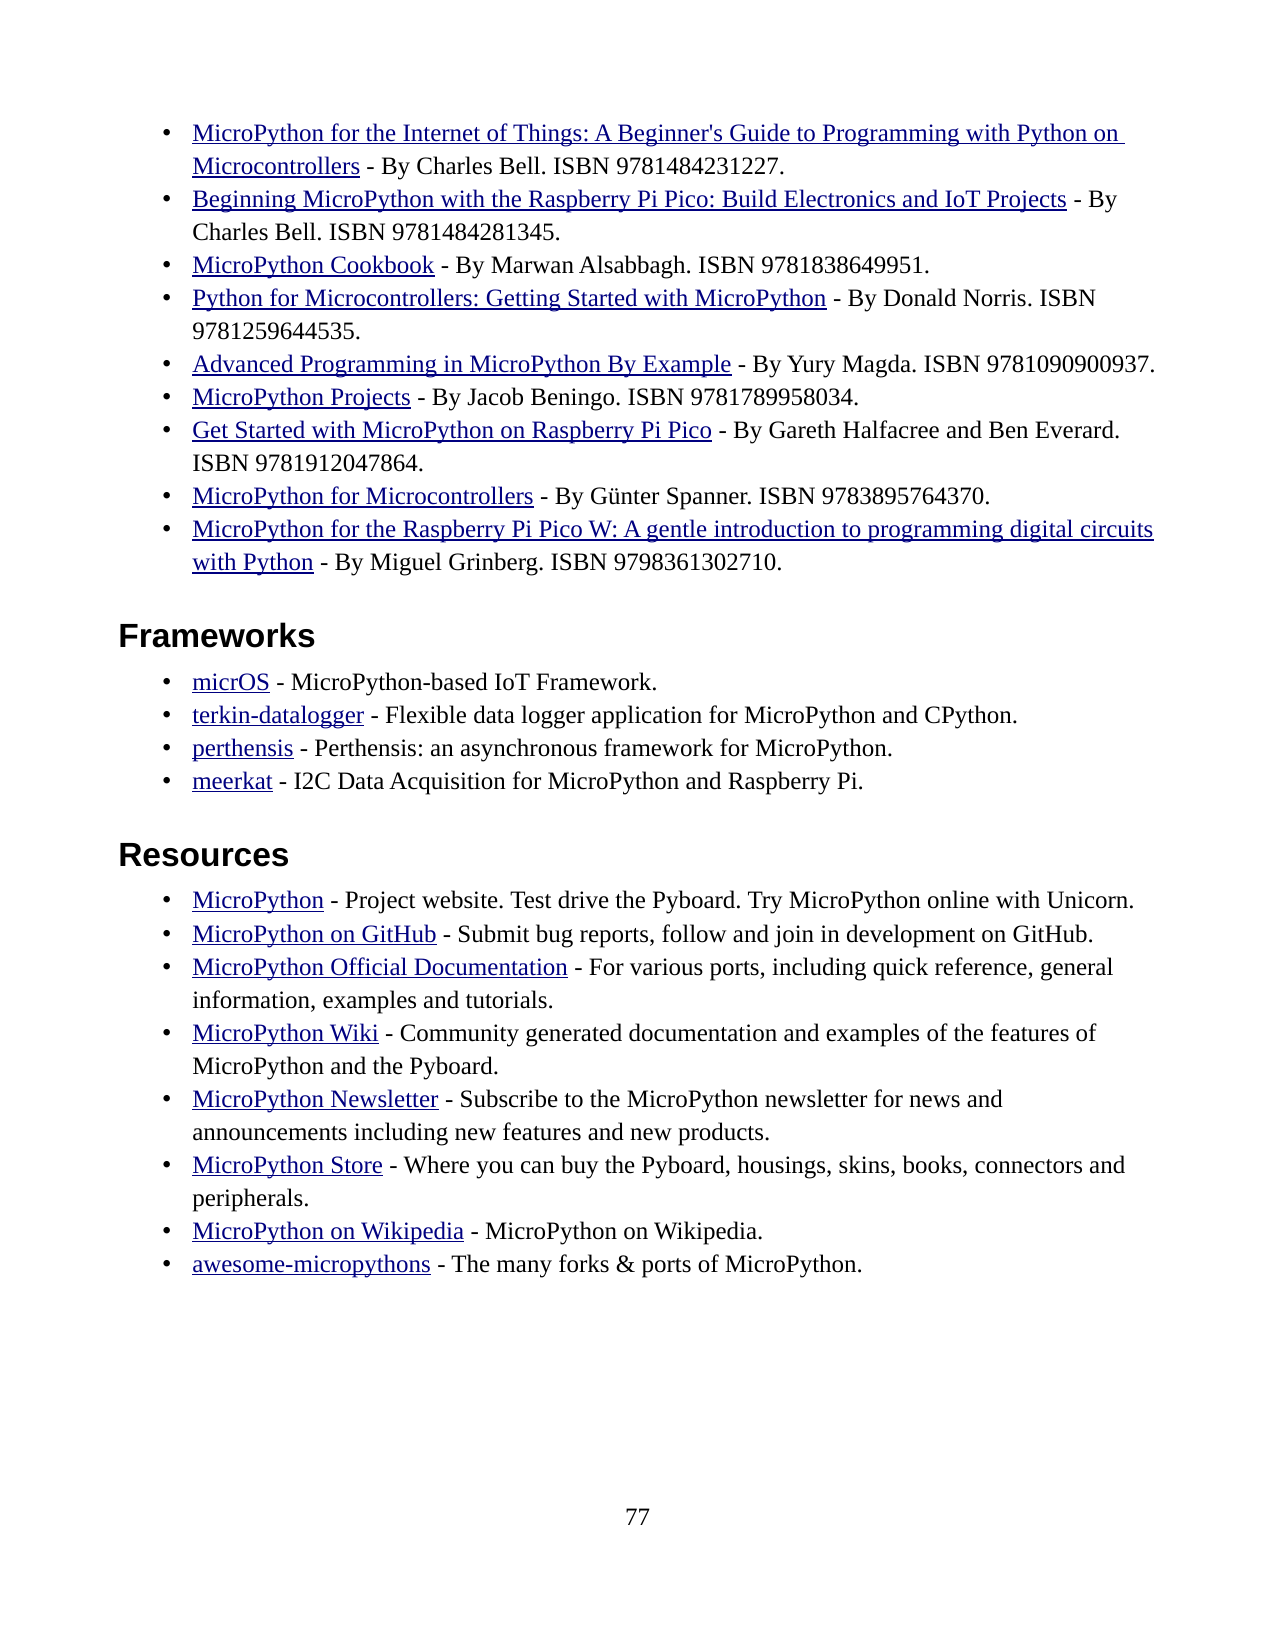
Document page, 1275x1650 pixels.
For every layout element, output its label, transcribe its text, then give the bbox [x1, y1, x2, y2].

list meerkat - I2C Data Acquisition for MicroPython and Raspberry Pi. [162, 766, 1157, 795]
list perthensis - Perthensis: an asynchronous framework for MicroPython. [162, 733, 1157, 762]
list Python for Microcontrollers: Getting Started with MicroPython - By Donald Norris. ISBN 9781259644535. [162, 283, 1157, 345]
subtitle Resources [118, 834, 1157, 873]
list MicroPython Cookbook - By Marwan Alsabbagh. ISBN 9781838649951. [162, 250, 1157, 279]
list MicroPython on GitHub - Submit bug reports, follow and join in development on GitHub. [162, 919, 1157, 947]
list MicroPython Wiki - Community generated documentation and examples of the features of MicroPython and the Pyboard. [162, 1018, 1157, 1079]
list MicroPython Projects - By Jacob Beningo. ISBN 9781789958034. [162, 382, 1157, 411]
list Advanced Programming in MicroPython By Example - By Yury Magda. ISBN 9781090900937. [162, 349, 1157, 378]
list awesome-micropythons - The many forks & ports of MicroPython. [162, 1249, 1157, 1278]
list micrOS - MicroPython-based IoT Framework. [162, 667, 1157, 696]
list Get Started with MicroPython on Raspberry Pi Pico - By Gareth Halfacree and Ben Everard. ISBN 9781912047864. [162, 415, 1157, 477]
list MicroPython for the Internet of Things: A Beginner's Guide to Programming with Python on Microcontrollers - By Charles Bell. ISBN 9781484231227. [162, 118, 1157, 180]
subtitle Frameworks [118, 616, 1157, 654]
list MicroPython Newsletter - Subscribe to the MicroPython newsletter for news and announcements including new features and new products. [162, 1084, 1157, 1146]
list MicroPython Store - Where you can buy the Pyboard, housings, skins, books, connectors and peripherals. [162, 1150, 1157, 1212]
list MicroPython - Project website. Test drive the Pyboard. Try MicroPython online with Unicorn. [162, 886, 1157, 914]
list Beginning MicroPython with the Raspberry Pi Pico: Build Electronics and IoT Projects - By Charles Bell. ISBN 9781484281345. [162, 184, 1157, 246]
list terkin-datalogger - Flexible data logger application for MicroPython and CPython. [162, 700, 1157, 729]
list MicroPython Official Documentation - For various ports, including quick reference, general information, examples and tutorials. [162, 952, 1157, 1013]
list MicroPython on Wikipedia - MicroPython on Wikipedia. [162, 1216, 1157, 1244]
list MicroPython for Microcontrollers - By Günter Spanner. ISBN 9783895764370. [162, 481, 1157, 510]
list MicroPython for the Raspberry Pi Pico W: A gentle introduction to programming digital circuits with Python - By Miguel Grinberg. ISBN 9798361302710. [162, 514, 1157, 576]
